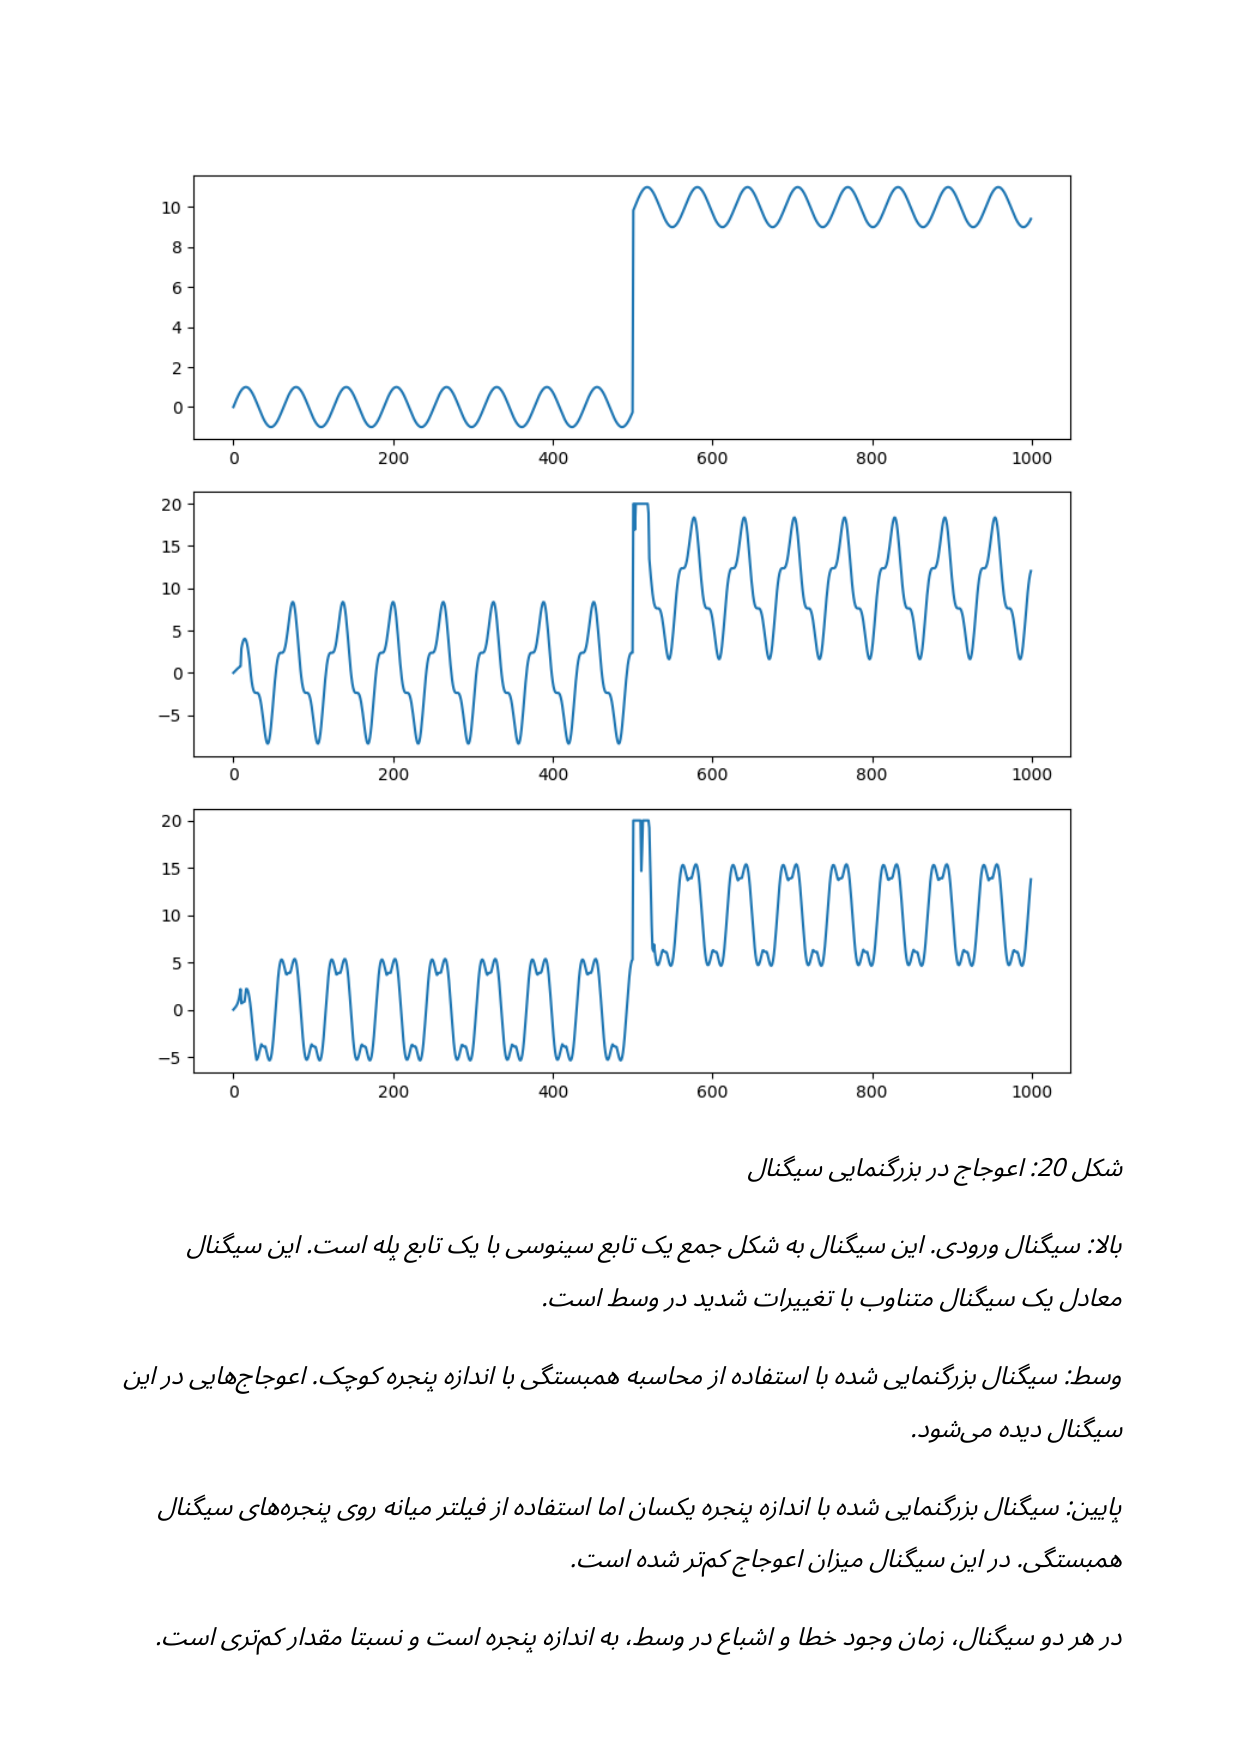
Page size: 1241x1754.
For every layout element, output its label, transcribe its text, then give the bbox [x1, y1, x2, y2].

picture [118, 130, 1123, 1142]
text در هر دو سیگنال، زمان وجود خطا و اشباع در وسط، به اندازه پنجره است و نسبتا مقدار کم‌تری است. [118, 1611, 1122, 1664]
text شکل 20: اعوجاج در بزرگنمایی سیگنال [118, 1142, 1122, 1194]
text پایین: سیگنال بزرگنمایی شده با اندازه پنجره یکسان اما استفاده از فیلتر میانه روی پنجره‌های سیگنال همبستگی. در این سیگنال میزان اعوجاج کم‌تر شده است. [118, 1481, 1122, 1586]
text وسط: سیگنال بزرگنمایی شده با استفاده از محاسبه همبستگی با اندازه پنجره کوچک. اعوجاج‌هایی در این سیگنال دیده می‌شود. [118, 1350, 1122, 1456]
text بالا: سیگنال ورودی. این سیگنال به شکل جمع یک تابع سینوسی با یک تابع پله است. این سیگنال معادل یک سیگنال متناوب با تغییرات شدید در وسط است. [118, 1219, 1122, 1325]
